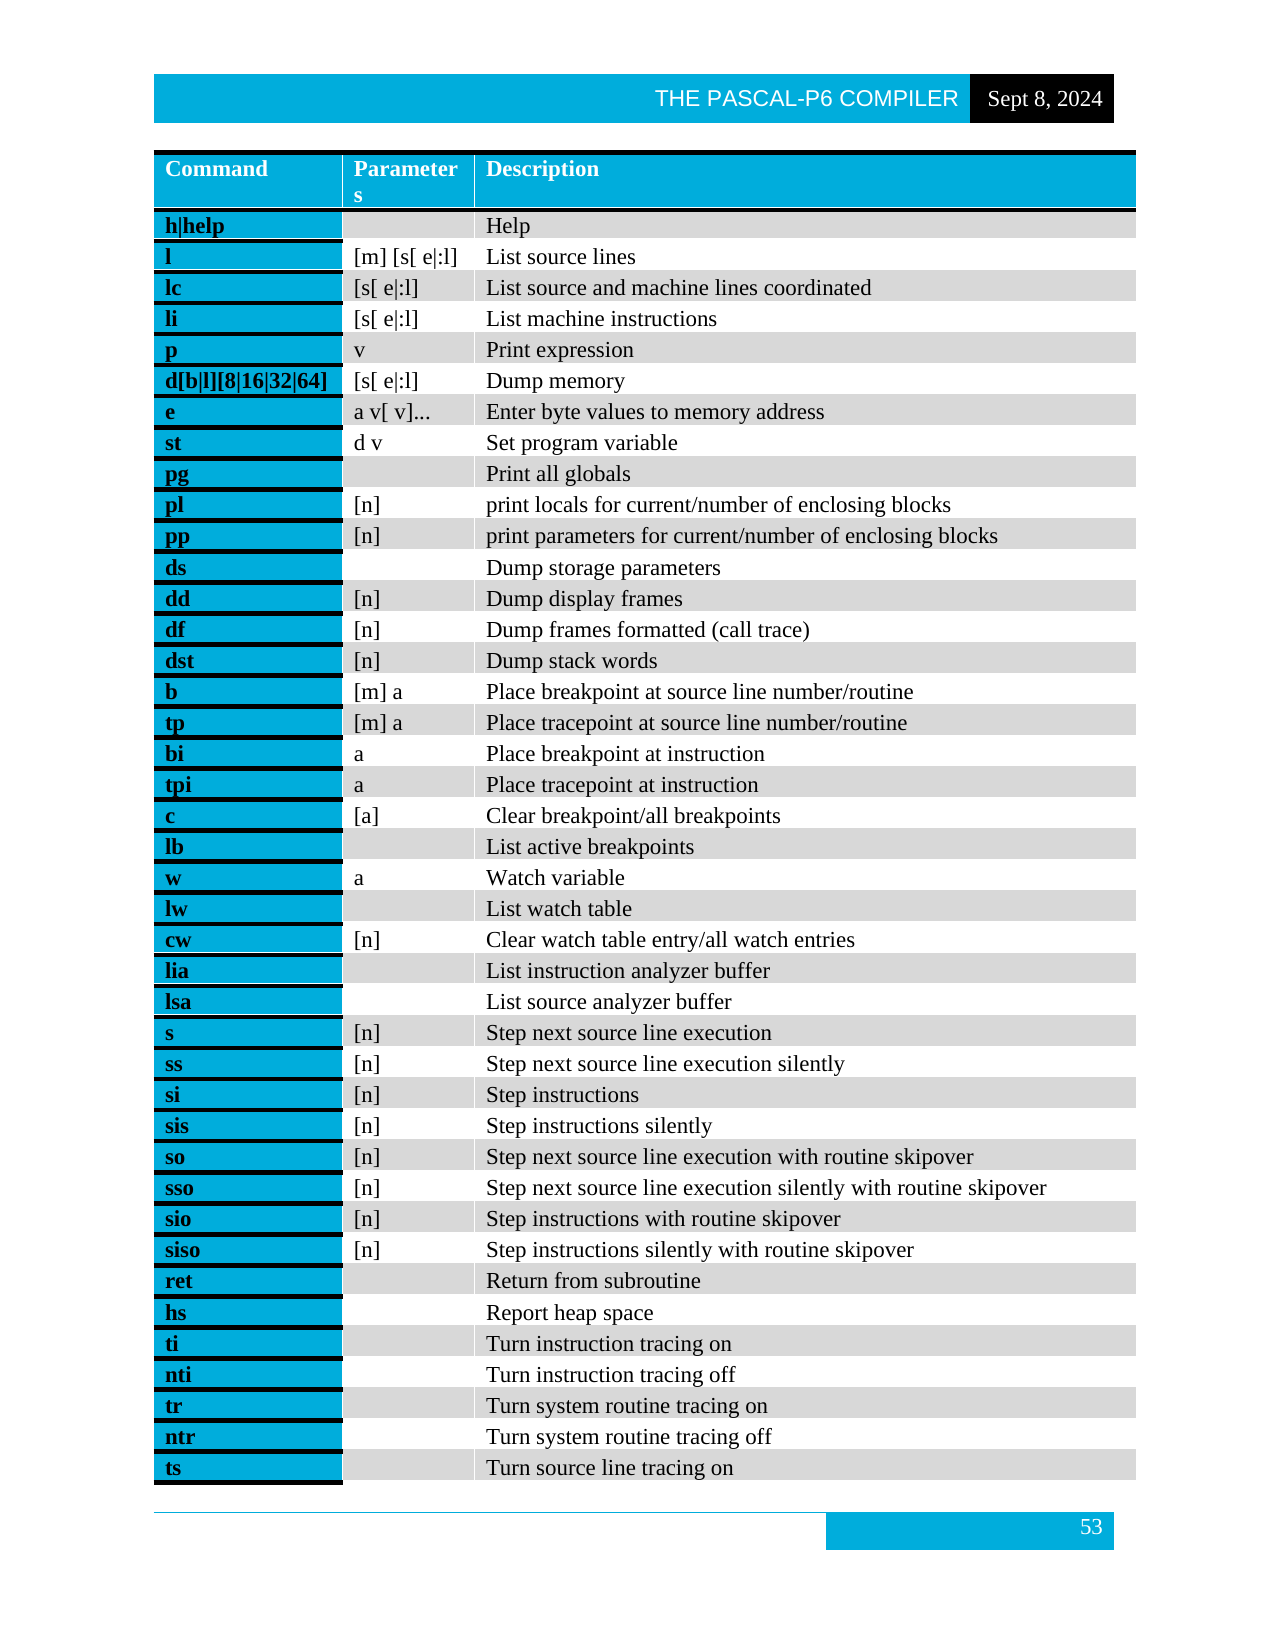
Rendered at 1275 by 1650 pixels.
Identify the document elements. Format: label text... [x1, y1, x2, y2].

table_cell Step instructions silently with routine skipover [475, 1232, 1136, 1263]
table_cell Turn system routine tracing off [475, 1418, 1136, 1449]
table_cell Set program variable [475, 425, 1136, 456]
table_cell [n] [343, 921, 474, 952]
table_cell [n] [343, 1232, 474, 1263]
table_cell hs [154, 1299, 342, 1325]
table_cell [343, 1387, 474, 1418]
table_cell List source lines [475, 239, 1136, 269]
table_cell p [154, 336, 342, 363]
table_cell [a] [343, 797, 474, 828]
table_cell Step instructions [475, 1077, 1136, 1108]
table_cell [343, 1294, 474, 1325]
table_cell lsa [154, 988, 342, 1014]
table_cell [343, 456, 474, 487]
table_cell Step next source line execution [475, 1015, 1136, 1046]
table_cell ti [154, 1330, 342, 1356]
table_cell ntr [154, 1423, 342, 1449]
table_cell [343, 212, 474, 238]
table_cell print parameters for current/number of enclosing blocks [475, 518, 1136, 549]
table_cell [343, 984, 474, 1014]
table_cell [n] [343, 518, 474, 549]
table_cell e [154, 398, 342, 425]
table_cell Clear breakpoint/all breakpoints [475, 797, 1136, 828]
table_cell tr [154, 1392, 342, 1418]
table_cell [n] [343, 1139, 474, 1170]
table_cell b [154, 678, 342, 704]
table_cell Step next source line execution silently [475, 1046, 1136, 1077]
table_cell lc [154, 274, 342, 301]
table_cell a [343, 735, 474, 766]
table_cell Enter byte values to memory address [475, 394, 1136, 425]
table_cell [n] [343, 611, 474, 642]
table_cell [n] [343, 1077, 474, 1108]
table_cell pg [154, 461, 342, 487]
table_cell pp [154, 523, 342, 549]
table_cell List active breakpoints [475, 828, 1136, 859]
table_cell [343, 890, 474, 921]
table_cell [s[ e|:l] [343, 301, 474, 332]
table_cell [343, 1356, 474, 1387]
table_cell [343, 1263, 474, 1294]
table_cell List source analyzer buffer [475, 984, 1136, 1014]
table_cell c [154, 802, 342, 828]
table_cell Step next source line execution silently with routine skipover [475, 1170, 1136, 1201]
table_cell tp [154, 709, 342, 735]
table_cell Step instructions with routine skipover [475, 1201, 1136, 1232]
table_cell [n] [343, 580, 474, 611]
table_cell l [154, 243, 342, 269]
table_cell pl [154, 492, 342, 518]
table_cell cw [154, 926, 342, 952]
table_cell Help [475, 212, 1136, 238]
table_cell ret [154, 1268, 342, 1294]
table_cell ss [154, 1050, 342, 1077]
table_cell List machine instructions [475, 301, 1136, 332]
table_cell ds [154, 554, 342, 580]
table_cell print locals for current/number of enclosing blocks [475, 487, 1136, 518]
table_cell [n] [343, 1046, 474, 1077]
table_cell [s[ e|:l] [343, 270, 474, 301]
table_cell Dump display frames [475, 580, 1136, 611]
table_cell so [154, 1143, 342, 1170]
table_cell Clear watch table entry/all watch entries [475, 921, 1136, 952]
table_cell [n] [343, 487, 474, 518]
table_cell Step next source line execution with routine skipover [475, 1139, 1136, 1170]
table_header Parameters [343, 155, 474, 207]
table_cell Turn source line tracing on [475, 1449, 1136, 1480]
table_cell [343, 953, 474, 983]
table_cell [n] [343, 1108, 474, 1139]
table_cell nti [154, 1361, 342, 1387]
table_cell [343, 1418, 474, 1449]
table_cell tpi [154, 771, 342, 797]
table_cell Turn instruction tracing off [475, 1356, 1136, 1387]
table_cell bi [154, 740, 342, 766]
table_cell a [343, 859, 474, 890]
table_cell [343, 1449, 474, 1480]
table_cell Place tracepoint at instruction [475, 766, 1136, 797]
table_cell Step instructions silently [475, 1108, 1136, 1139]
table_cell Dump memory [475, 363, 1136, 394]
table_cell List watch table [475, 890, 1136, 921]
table_cell siso [154, 1237, 342, 1263]
table_cell Report heap space [475, 1294, 1136, 1325]
table_cell df [154, 616, 342, 642]
table_cell Print all globals [475, 456, 1136, 487]
table_header Command [154, 155, 342, 207]
table_cell a [343, 766, 474, 797]
table_cell [n] [343, 1201, 474, 1232]
table_cell dd [154, 585, 342, 611]
table_cell [m] [s[ e|:l] [343, 239, 474, 269]
table_cell Watch variable [475, 859, 1136, 890]
table_cell Dump frames formatted (call trace) [475, 611, 1136, 642]
table_cell Place breakpoint at instruction [475, 735, 1136, 766]
table_cell v [343, 332, 474, 363]
table_header Description [475, 155, 1136, 207]
table_cell Print expression [475, 332, 1136, 363]
table_cell [343, 1325, 474, 1356]
table_cell List source and machine lines coordinated [475, 270, 1136, 301]
table_cell Dump storage parameters [475, 549, 1136, 580]
table_cell s [154, 1019, 342, 1046]
table_cell dst [154, 647, 342, 673]
table_cell Place breakpoint at source line number/routine [475, 673, 1136, 704]
table_cell lw [154, 895, 342, 921]
table_cell [n] [343, 642, 474, 673]
table_cell [n] [343, 1015, 474, 1046]
table_cell sis [154, 1112, 342, 1139]
table_cell sio [154, 1206, 342, 1232]
table_cell si [154, 1081, 342, 1108]
table_cell a v[ v]... [343, 394, 474, 425]
table_cell ts [154, 1454, 342, 1480]
table_cell [m] a [343, 673, 474, 704]
table_cell d v [343, 425, 474, 456]
table_cell List instruction analyzer buffer [475, 953, 1136, 983]
table_cell lb [154, 833, 342, 859]
table_cell sso [154, 1175, 342, 1201]
table_cell Place tracepoint at source line number/routine [475, 704, 1136, 735]
table_cell li [154, 305, 342, 332]
table_cell [s[ e|:l] [343, 363, 474, 394]
table_cell Turn instruction tracing on [475, 1325, 1136, 1356]
table_cell Return from subroutine [475, 1263, 1136, 1294]
table_cell [n] [343, 1170, 474, 1201]
table_cell h|help [154, 212, 342, 238]
table_cell st [154, 430, 342, 456]
table_cell d[b|l][8|16|32|64] [154, 367, 342, 394]
table_cell Dump stack words [475, 642, 1136, 673]
table_cell lia [154, 957, 342, 983]
table_cell [343, 828, 474, 859]
table_cell [343, 549, 474, 580]
table_cell [m] a [343, 704, 474, 735]
table_cell w [154, 864, 342, 890]
table_cell Turn system routine tracing on [475, 1387, 1136, 1418]
